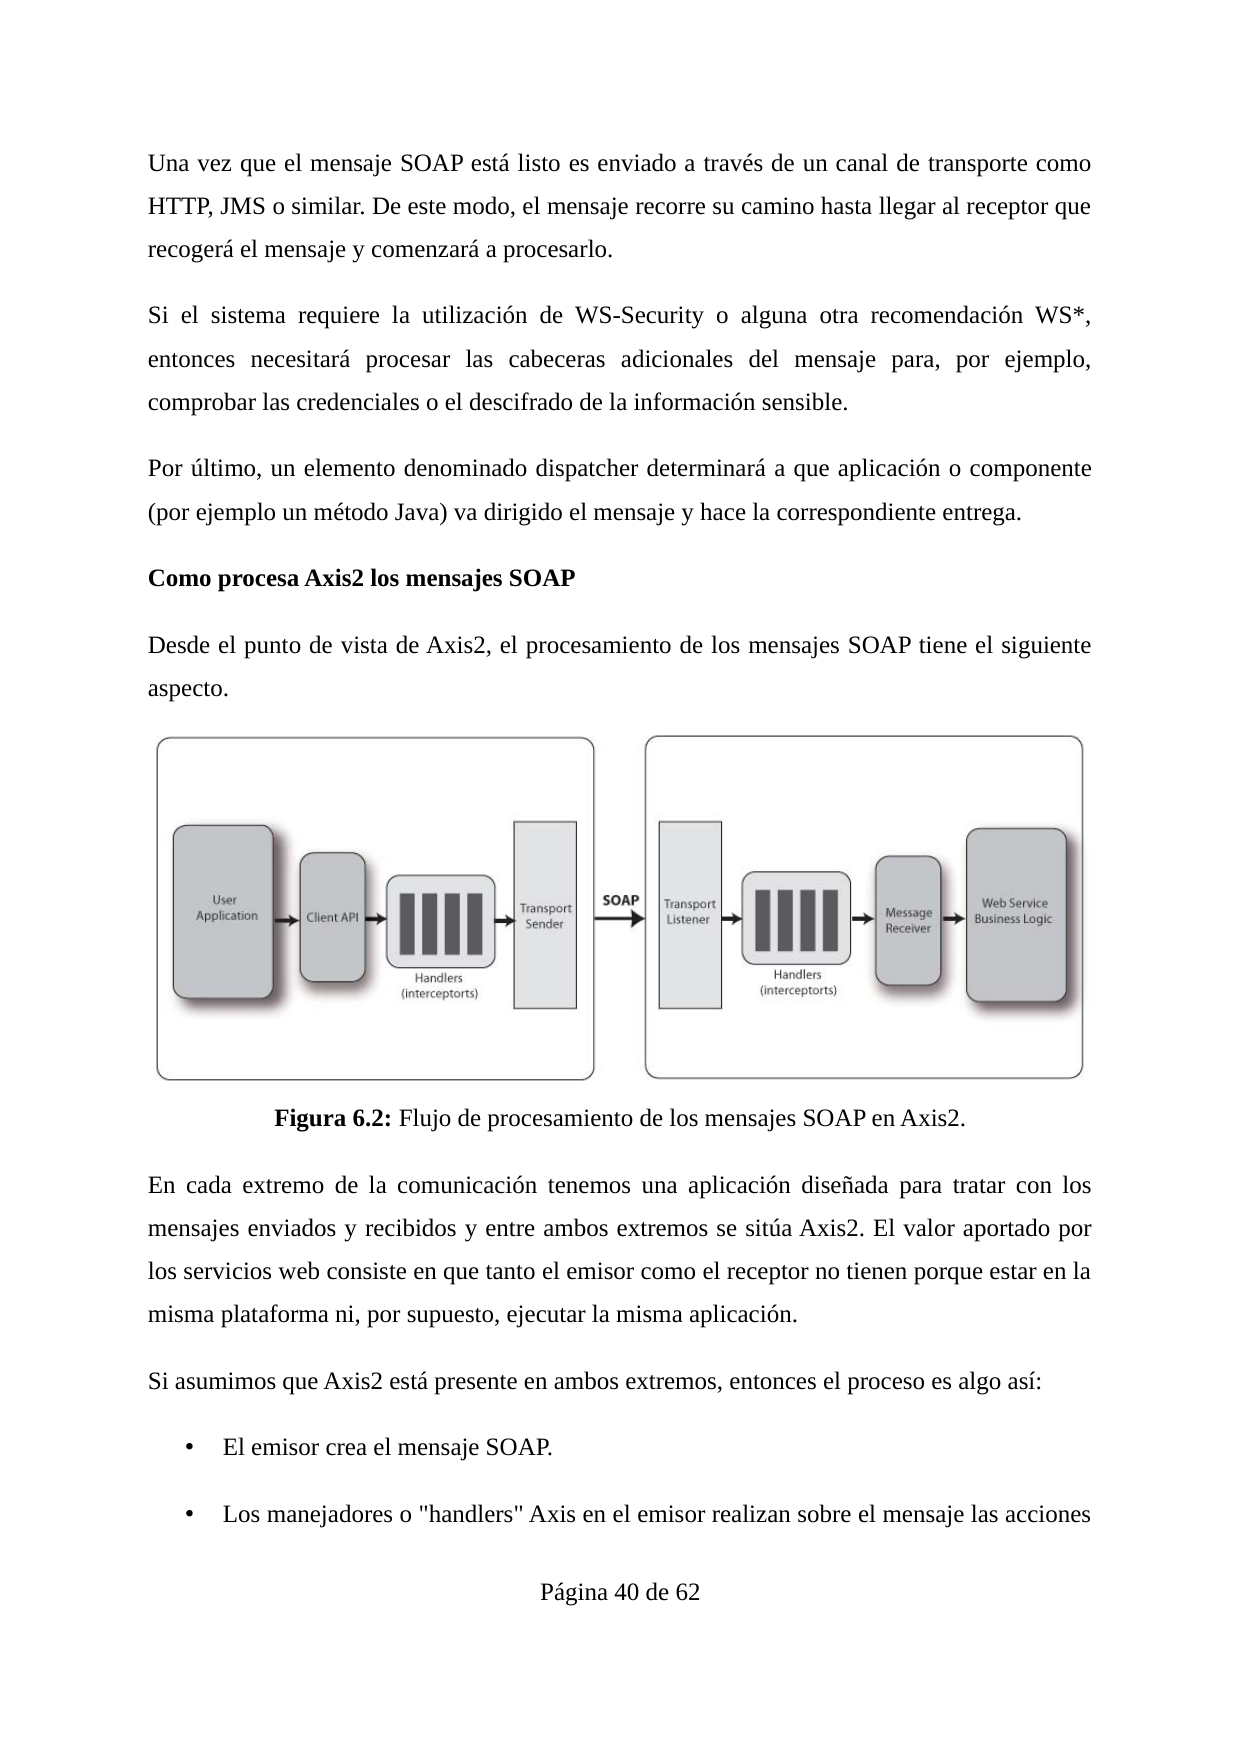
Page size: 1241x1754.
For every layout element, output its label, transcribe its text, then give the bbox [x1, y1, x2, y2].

text Desde el punto de vista de Axis2, el procesamiento de los mensajes SOAP tiene el siguiente aspecto. [148, 630, 1093, 702]
text Por último, un elemento denominado dispatcher determinará a que aplicación o componente (por ejemplo un método Java) va dirigido el mensaje y hace la correspondiente entrega. [148, 453, 1093, 525]
picture [147, 727, 1093, 1089]
text En cada extremo de la comunicación tenemos una aplicación diseñada para tratar con los mensajes enviados y recibidos y entre ambos extremos se sitúa Axis2. El valor aportado por los servicios web consiste en que tanto el emisor como el receptor no tienen porque estar en la misma plataforma ni, por supuesto, ejecutar la misma aplicación. [148, 1170, 1093, 1328]
text Como procesa Axis2 los mensajes SOAP [148, 563, 1093, 592]
text Si el sistema requiere la utilización de WS-Security o alguna otra recomendación WS*, entonces necesitará procesar las cabeceras adicionales del mensaje para, por ejemplo, comprobar las credenciales o el descifrado de la información sensible. [148, 301, 1093, 416]
list El emisor crea el mensaje SOAP. [185, 1432, 1093, 1461]
text Una vez que el mensaje SOAP está listo es enviado a través de un canal de transporte como HTTP, JMS o similar. De este modo, el mensaje recorre su camino hasta llegar al receptor que recogerá el mensaje y comenzará a procesarlo. [148, 148, 1093, 263]
list Los manejadores o "handlers" Axis en el emisor realizan sobre el mensaje las acciones [185, 1499, 1093, 1528]
text Figura 6.2: Flujo de procesamiento de los mensajes SOAP en Axis2. [148, 1089, 1093, 1132]
text Si asumimos que Axis2 está presente en ambos extremos, entonces el proceso es algo así: [148, 1366, 1093, 1394]
